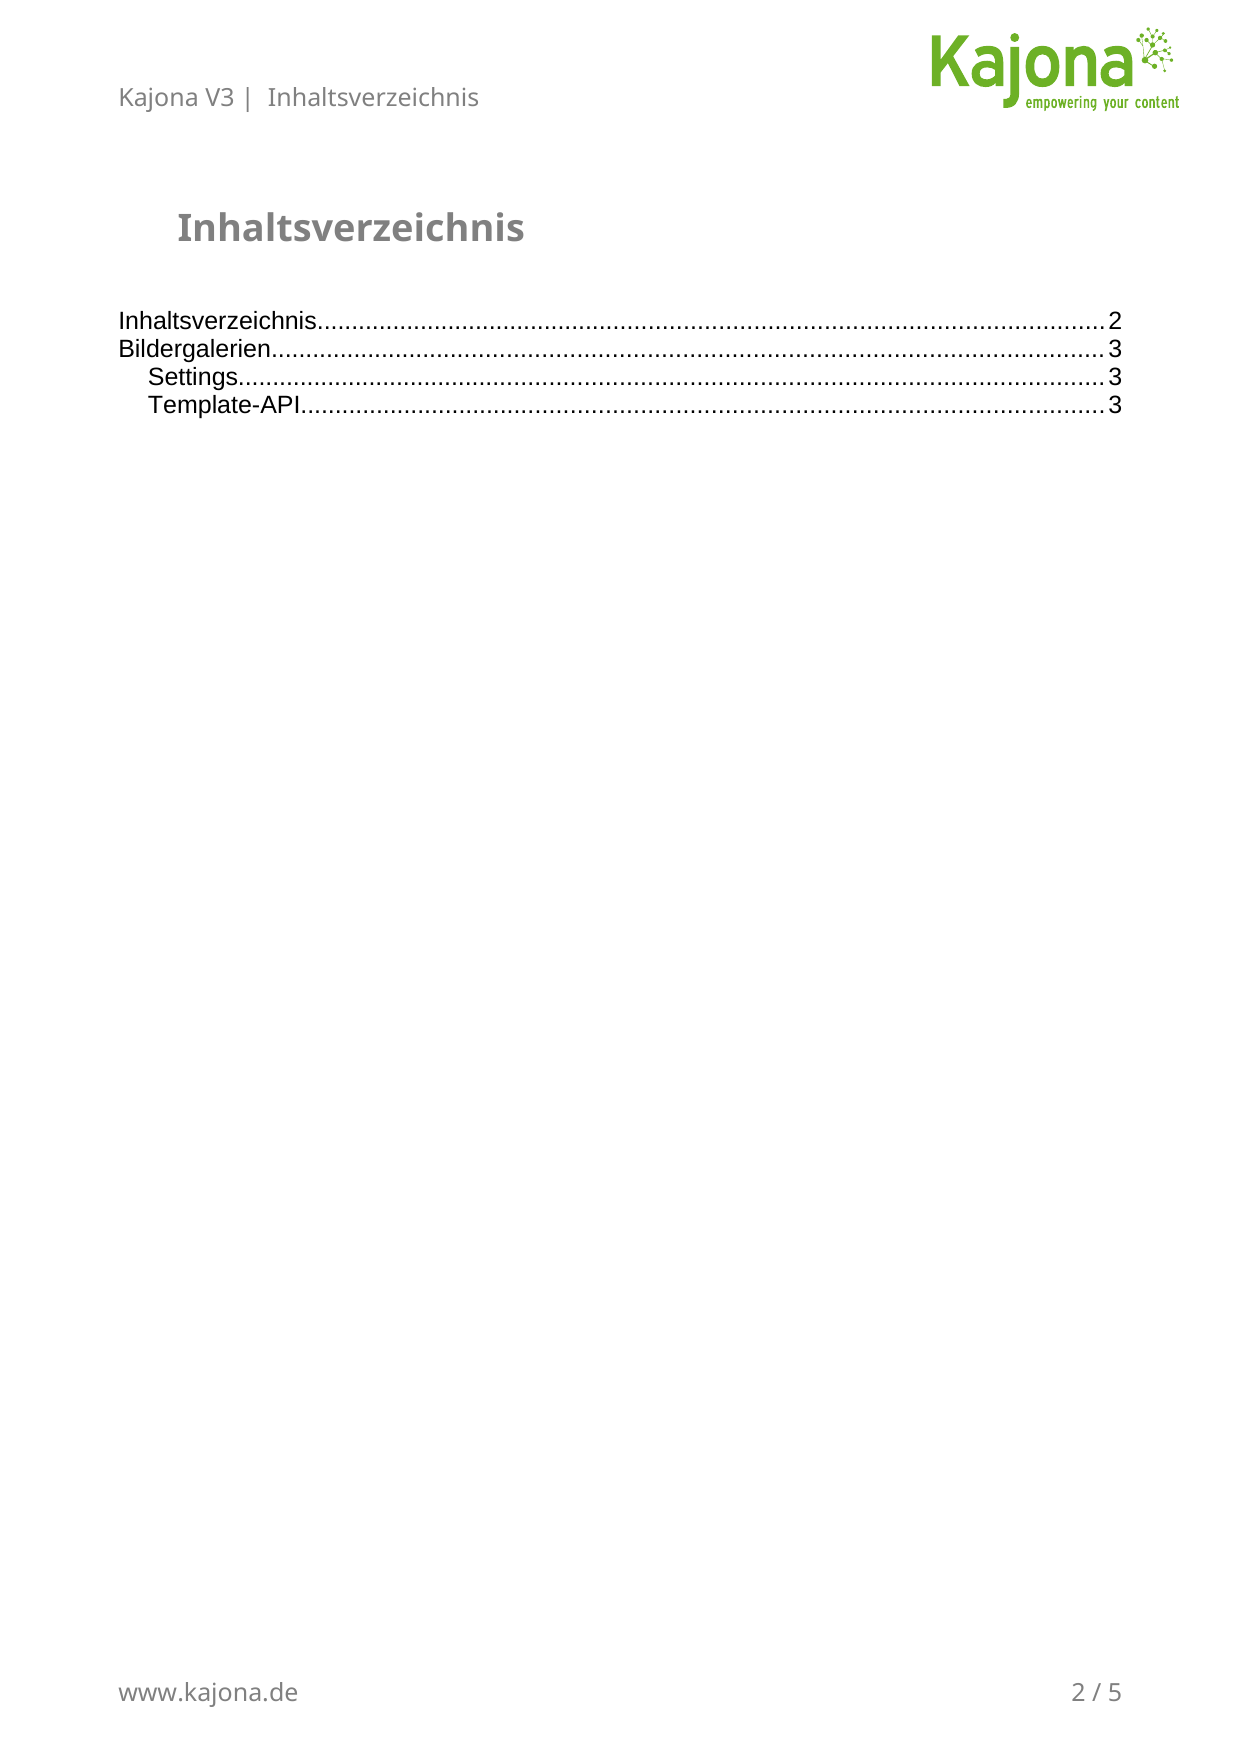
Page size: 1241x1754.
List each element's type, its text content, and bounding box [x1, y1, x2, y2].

subtitle Inhaltsverzeichnis [118, 201, 1122, 253]
text Settings 3 [148, 363, 1122, 391]
text Inhaltsverzeichnis 2 [118, 307, 1122, 335]
text Bildergalerien 3 [118, 335, 1122, 363]
text Template-API 3 [148, 391, 1122, 418]
